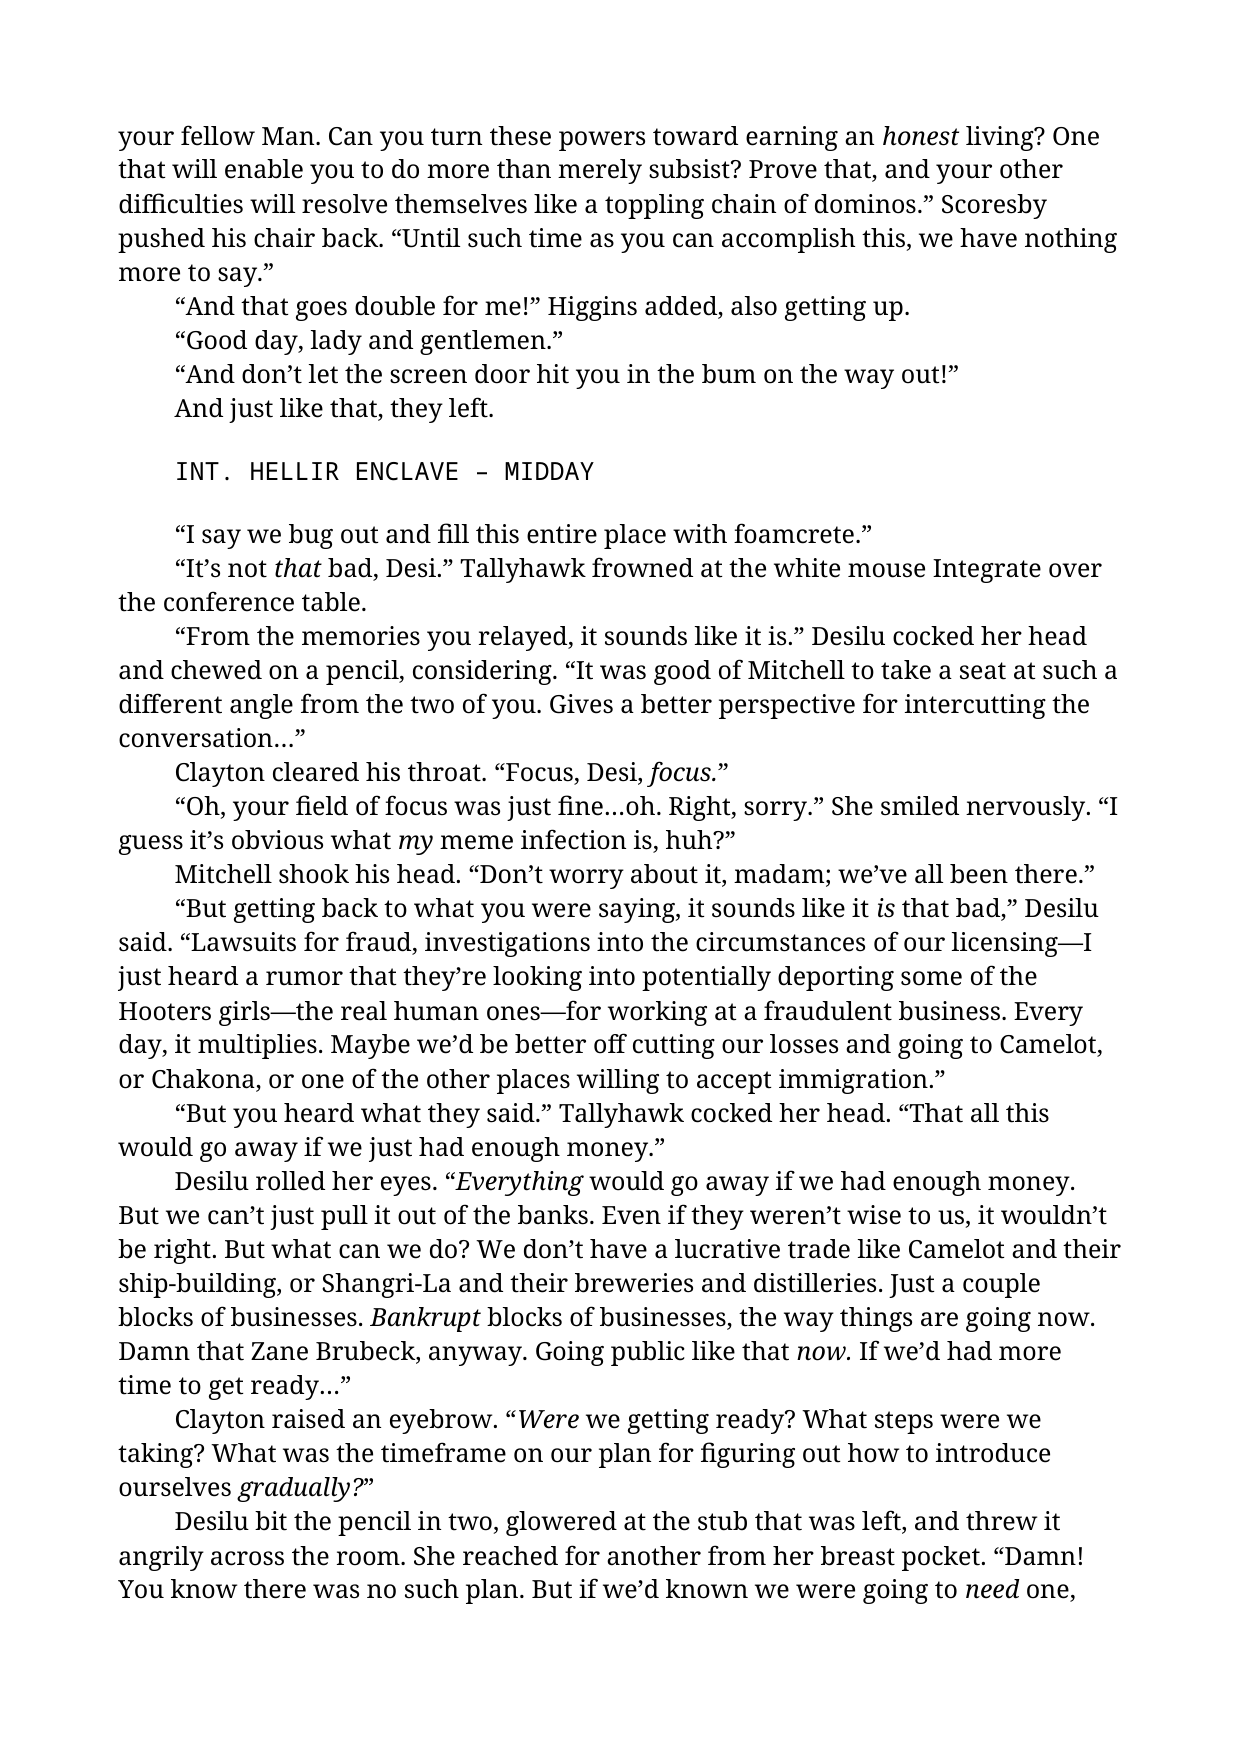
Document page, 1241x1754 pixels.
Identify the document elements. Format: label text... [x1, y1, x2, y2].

text “Good day, lady and gentlemen.” [118, 322, 1122, 357]
text “And that goes double for me!” Higgins added, also getting up. [118, 288, 1122, 322]
text “It’s not that bad, Desi.” Tallyhawk frowned at the white mouse Integrate over the conference table. [118, 550, 1122, 618]
text “And don’t let the screen door hit you in the bum on the way out!” [118, 357, 1122, 391]
text Clayton cleared his throat. “Focus, Desi, focus.” [118, 755, 1122, 789]
text “From the memories you relayed, it sounds like it is.” Desilu cocked her head and chewed on a pencil, considering. “It was good of Mitchell to take a seat at such a different angle from the two of you. Gives a better perspective for intercutting the conversation…” [118, 618, 1122, 755]
text Desilu rolled her eyes. “Everything would go away if we had enough money. But we can’t just pull it out of the banks. Even if they weren’t wise to us, it wouldn’t be right. But what can we do? We don’t have a lucrative trade like Camelot and their ship-building, or Shangri-La and their breweries and distilleries. Just a couple blocks of businesses. Bankrupt blocks of businesses, the way things are going now. Damn that Zane Brubeck, anyway. Going public like that now. If we’d had more time to get ready…” [118, 1163, 1122, 1402]
text “But you heard what they said.” Tallyhawk cocked her head. “That all this would go away if we just had enough money.” [118, 1095, 1122, 1163]
text Mitchell shook his head. “Don’t worry about it, madam; we’ve all been there.” [118, 857, 1122, 891]
text Clayton raised an eyebrow. “Were we getting ready? What steps were we taking? What was the timeframe on our plan for figuring out how to introduce ourselves gradually?” [118, 1402, 1122, 1504]
text INT. HELLIR ENCLAVE – MIDDAY [118, 453, 1122, 487]
text “But getting back to what you were saying, it sounds like it is that bad,” Desilu said. “Lawsuits for fraud, investigations into the circumstances of our licensing—I just heard a rumor that they’re looking into potentially deporting some of the Hooters girls—the real human ones—for working at a fraudulent business. Every day, it multiplies. Maybe we’d be better off cutting our losses and going to Camelot, or Chakona, or one of the other places willing to accept immigration.” [118, 891, 1122, 1095]
text “I say we bug out and fill this entire place with foamcrete.” [118, 516, 1122, 550]
text your fellow Man. Can you turn these powers toward earning an honest living? One that will enable you to do more than merely subsist? Prove that, and your other difficulties will resolve themselves like a toppling chain of dominos.” Scoresby pushed his chair back. “Until such time as you can accomplish this, we have nothing more to say.” [118, 118, 1122, 288]
text “Oh, your field of focus was just fine…oh. Right, sorry.” She smiled nervously. “I guess it’s obvious what my meme infection is, huh?” [118, 789, 1122, 857]
text Desilu bit the pencil in two, glowered at the stub that was left, and threw it angrily across the room. She reached for another from her breast pocket. “Damn! You know there was no such plan. But if we’d known we were going to need one, [118, 1504, 1122, 1606]
text And just like that, they left. [118, 391, 1122, 425]
